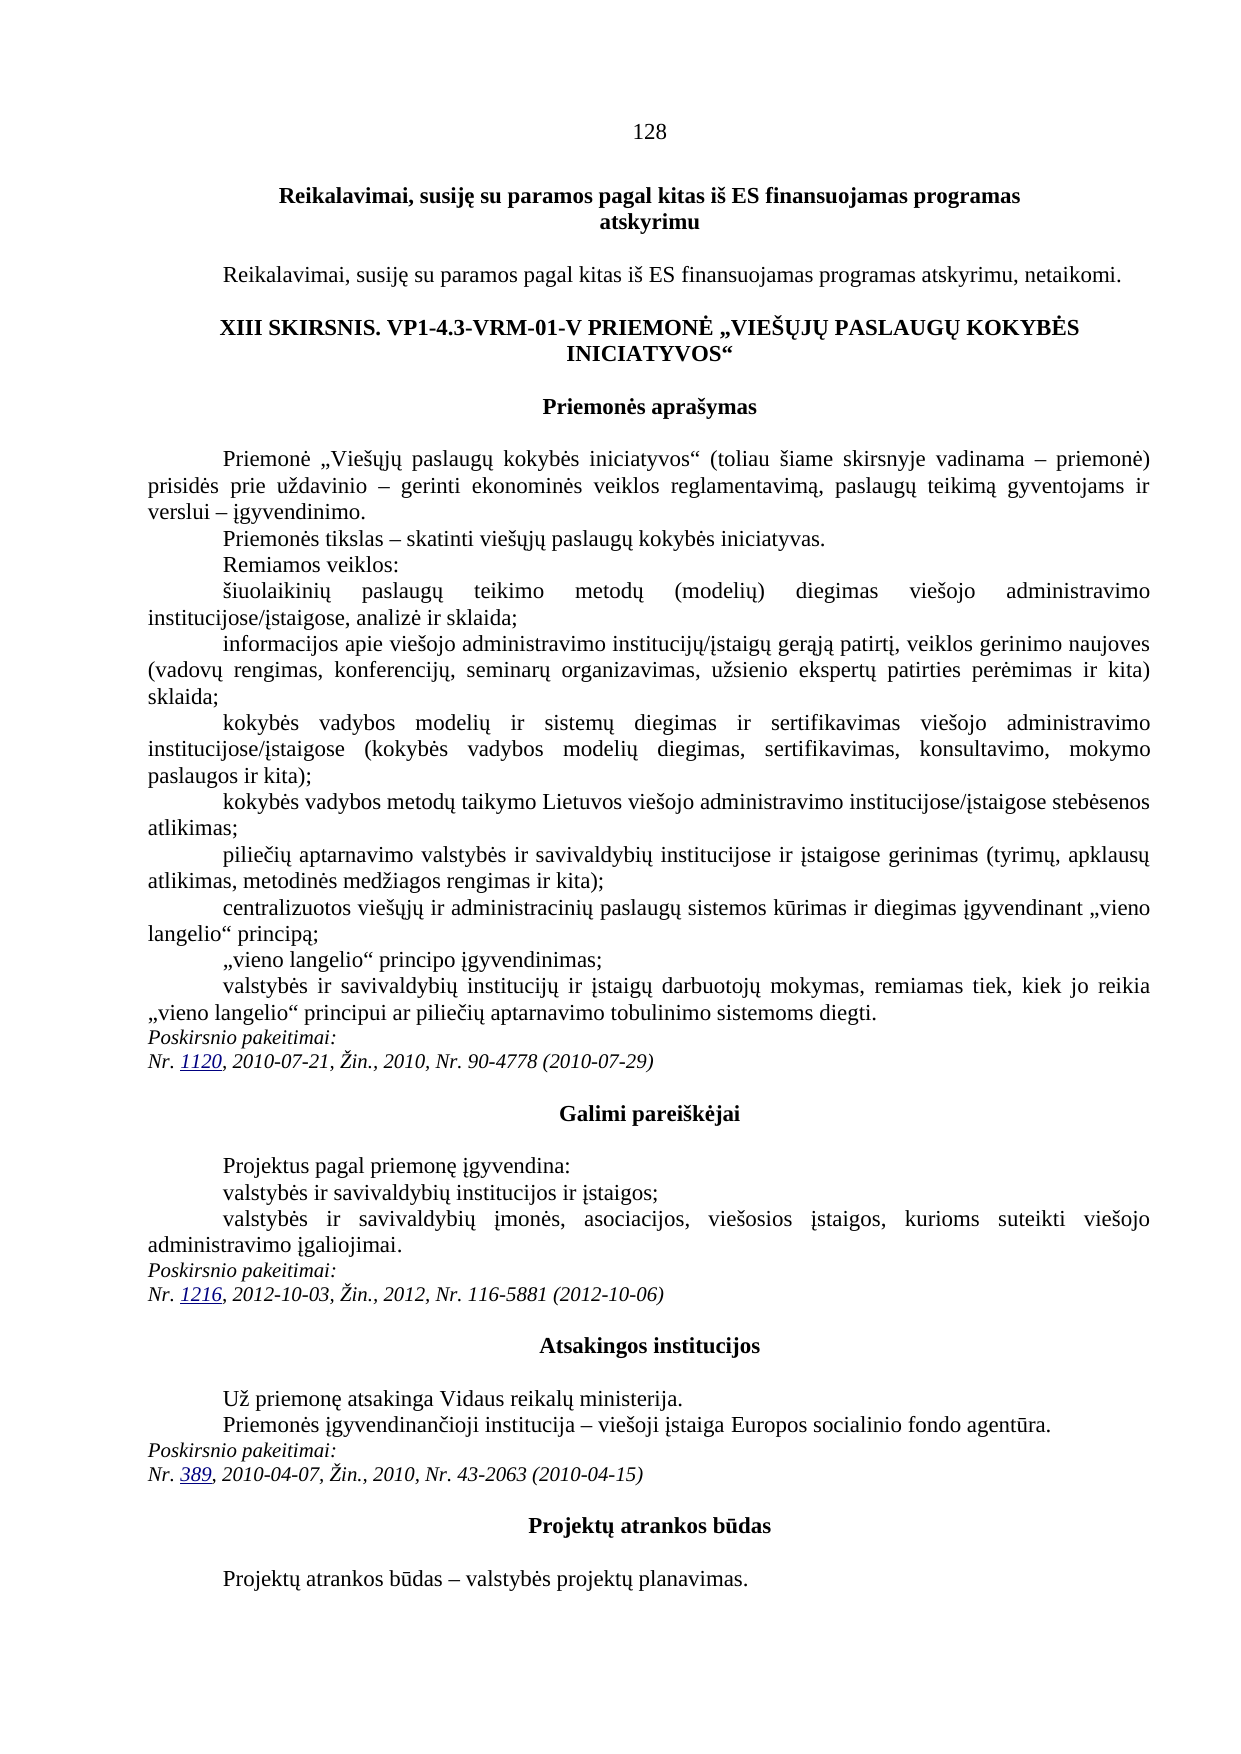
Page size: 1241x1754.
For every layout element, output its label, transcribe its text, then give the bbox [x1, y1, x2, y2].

text Priemonės tikslas – skatinti viešųjų paslaugų kokybės iniciatyvas. [148, 524, 1152, 551]
text Poskirsnio pakeitimai: [148, 1025, 1152, 1049]
text Remiamos veiklos: [148, 551, 1152, 577]
text šiuolaikinių paslaugų teikimo metodų (modelių) diegimas viešojo administravimo institucijose/įstaigose, analizė ir sklaida; [148, 577, 1152, 630]
text Projektų atrankos būdas – valstybės projektų planavimas. [148, 1565, 1152, 1591]
text Poskirsnio pakeitimai: [148, 1258, 1152, 1282]
text valstybės ir savivaldybių įmonės, asociacijos, viešosios įstaigos, kurioms suteikti viešojo administravimo įgaliojimai. [148, 1205, 1152, 1258]
text „vieno langelio“ principo įgyvendinimas; [148, 946, 1152, 973]
text Projektus pagal priemonę įgyvendina: [148, 1152, 1152, 1179]
text piliečių aptarnavimo valstybės ir savivaldybių institucijose ir įstaigose gerinimas (tyrimų, apklausų atlikimas, metodinės medžiagos rengimas ir kita); [148, 841, 1152, 893]
text informacijos apie viešojo administravimo institucijų/įstaigų gerąją patirtį, veiklos gerinimo naujoves (vadovų rengimas, konferencijų, seminarų organizavimas, užsienio ekspertų patirties perėmimas ir kita) sklaida; [148, 630, 1152, 709]
text kokybės vadybos modelių ir sistemų diegimas ir sertifikavimas viešojo administravimo institucijose/įstaigose (kokybės vadybos modelių diegimas, sertifikavimas, konsultavimo, mokymo paslaugos ir kita); [148, 709, 1152, 788]
text Nr. 1216, 2012-10-03, Žin., 2012, Nr. 116-5881 (2012-10-06) [148, 1282, 1152, 1306]
text Nr. 1120, 2010-07-21, Žin., 2010, Nr. 90-4778 (2010-07-29) [148, 1049, 1152, 1073]
text Priemonės aprašymas [148, 393, 1152, 419]
text Priemonės įgyvendinančioji institucija – viešoji įstaiga Europos socialinio fondo agentūra. [148, 1411, 1152, 1438]
text Poskirsnio pakeitimai: [148, 1438, 1152, 1462]
text Priemonė „Viešųjų paslaugų kokybės iniciatyvos“ (toliau šiame skirsnyje vadinama – priemonė) prisidės prie uždavinio – gerinti ekonominės veiklos reglamentavimą, paslaugų teikimą gyventojams ir verslui – įgyvendinimo. [148, 446, 1152, 524]
text Už priemonę atsakinga Vidaus reikalų ministerija. [148, 1385, 1152, 1411]
text centralizuotos viešųjų ir administracinių paslaugų sistemos kūrimas ir diegimas įgyvendinant „vieno langelio“ principą; [148, 893, 1152, 946]
text Reikalavimai, susiję su paramos pagal kitas iš ES finansuojamas programas atskyrimu [148, 182, 1152, 235]
text Atsakingos institucijos [148, 1332, 1152, 1359]
text Galimi pareiškėjai [148, 1100, 1152, 1126]
text Projektų atrankos būdas [148, 1512, 1152, 1539]
text valstybės ir savivaldybių institucijos ir įstaigos; [148, 1179, 1152, 1205]
text Nr. 389, 2010-04-07, Žin., 2010, Nr. 43-2063 (2010-04-15) [148, 1462, 1152, 1486]
text XIII SKIRSNIS. VP1-4.3-VRM-01-V PRIEMONĖ „VIEŠŲJŲ PASLAUGŲ KOKYBĖS INICIATYVOS“ [148, 314, 1152, 366]
text valstybės ir savivaldybių institucijų ir įstaigų darbuotojų mokymas, remiamas tiek, kiek jo reikia „vieno langelio“ principui ar piliečių aptarnavimo tobulinimo sistemoms diegti. [148, 973, 1152, 1025]
text kokybės vadybos metodų taikymo Lietuvos viešojo administravimo institucijose/įstaigose stebėsenos atlikimas; [148, 788, 1152, 841]
text Reikalavimai, susiję su paramos pagal kitas iš ES finansuojamas programas atskyrimu, netaikomi. [148, 261, 1152, 287]
